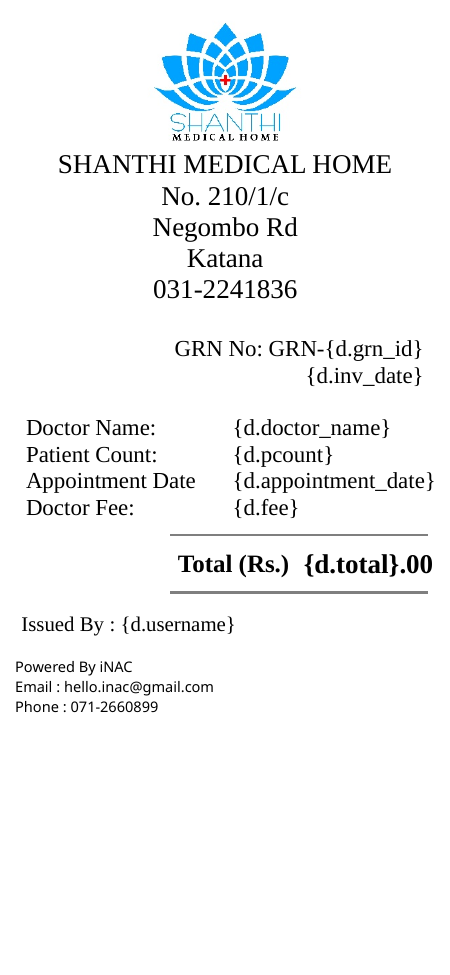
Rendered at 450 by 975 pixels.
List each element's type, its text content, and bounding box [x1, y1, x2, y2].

picture [147, 0, 303, 156]
table_cell {d.appointment_date} [221, 467, 450, 493]
text Negombo Rd [15, 211, 435, 242]
table_header {d.doctor_name} [221, 415, 450, 441]
table_header Total (Rs.) [165, 549, 302, 580]
table_cell {d.fee} [221, 494, 450, 520]
text {d.inv_date} [15, 362, 435, 388]
table_cell Patient Count: [15, 441, 221, 467]
table_cell Doctor Fee: [15, 494, 221, 520]
text No. 210/1/c [15, 180, 435, 211]
table_header {d.total}.00 [303, 549, 437, 580]
text Email : hello.inac@gmail.com [15, 677, 435, 697]
text 031-2241836 [15, 273, 435, 304]
table_header Doctor Name: [15, 415, 221, 441]
text Issued By : {d.username} [15, 608, 435, 637]
table_cell Appointment Date [15, 467, 221, 493]
text GRN No: GRN-{d.grn_id} [15, 335, 435, 362]
text SHANTHI MEDICAL HOME [15, 148, 435, 180]
text Katana [15, 242, 435, 273]
text Phone : 071-2660899 [15, 697, 435, 717]
text Powered By iNAC [15, 657, 435, 677]
table_cell {d.pcount} [221, 441, 450, 467]
